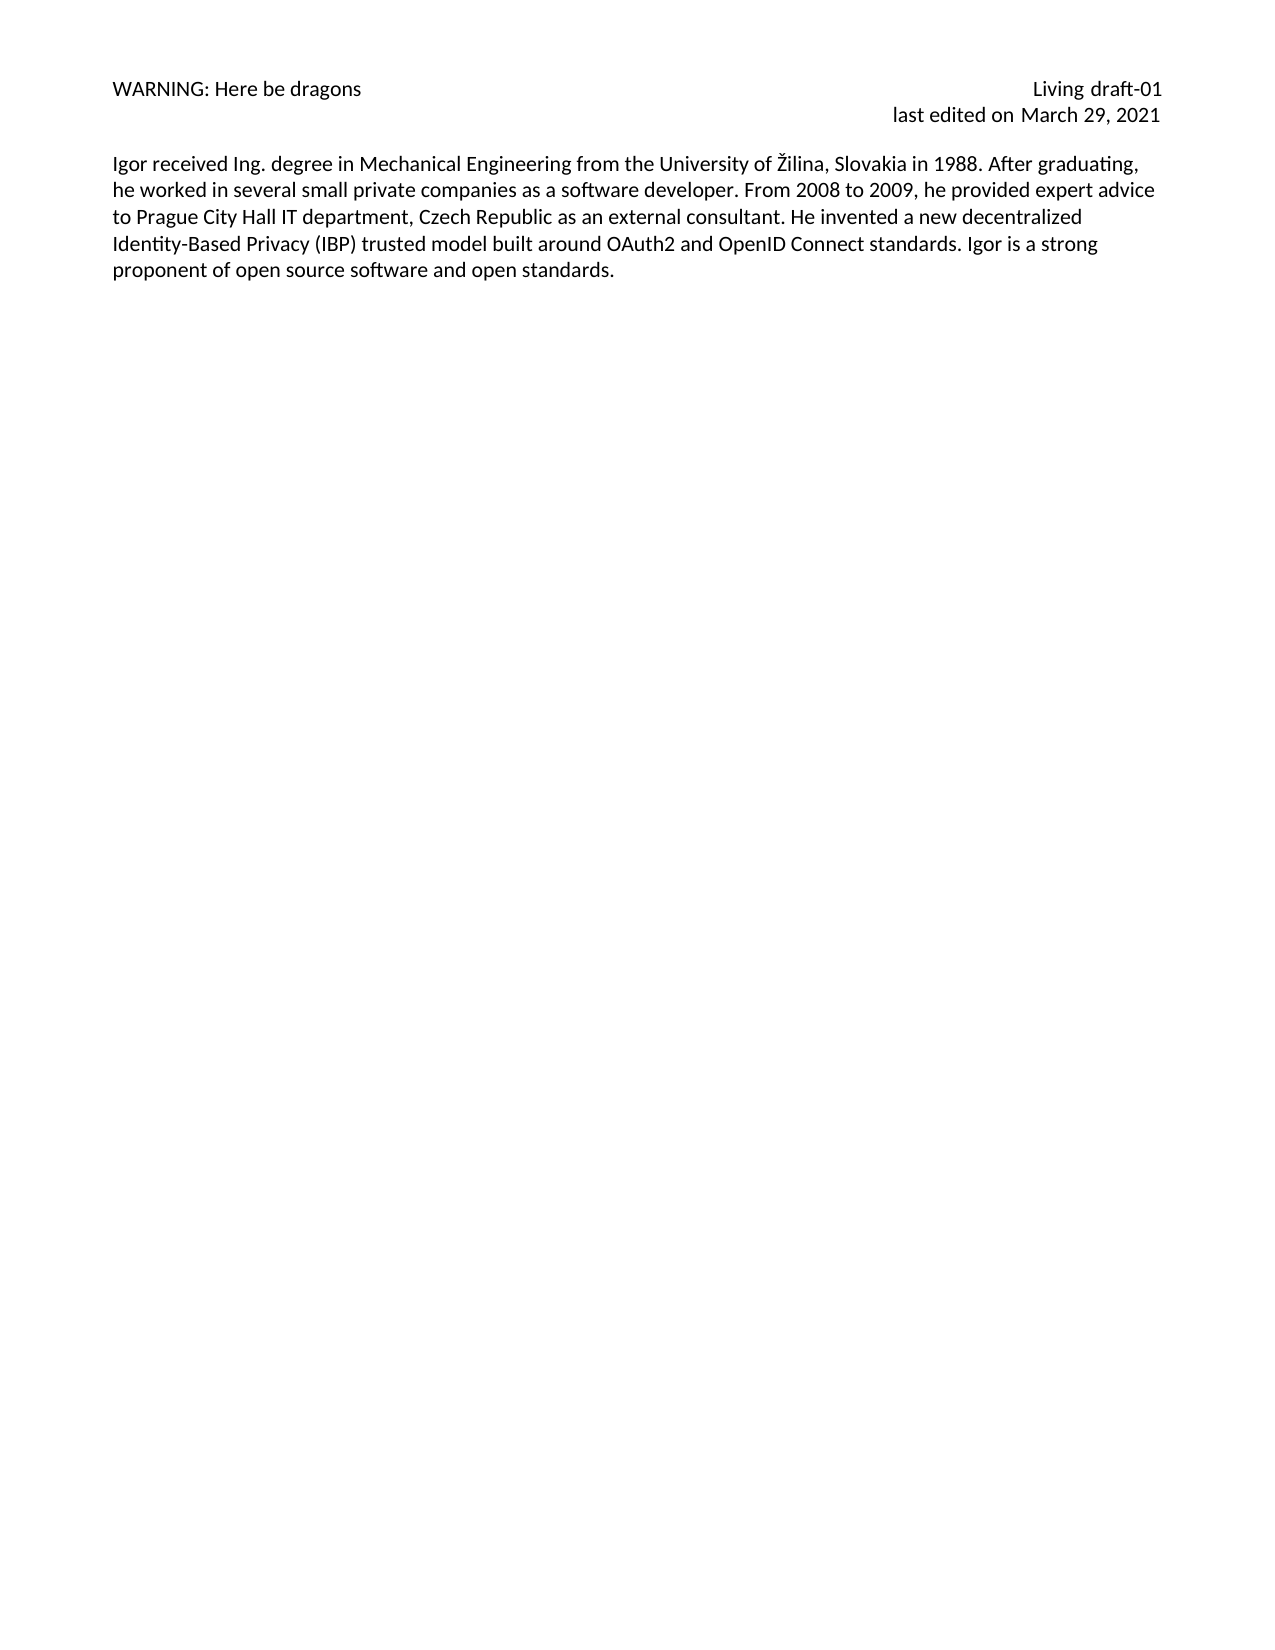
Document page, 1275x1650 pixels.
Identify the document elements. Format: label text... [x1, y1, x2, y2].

text Igor received Ing. degree in Mechanical Engineering from the University of Žilina, Slovakia in 1988. After graduating, he worked in several small private companies as a software developer. From 2008 to 2009, he provided expert advice to Prague City Hall IT department, Czech Republic as an external consultant. He invented a new decentralized Identity-Based Privacy (IBP) trusted model built around OAuth2 and OpenID Connect standards. Igor is a strong proponent of open source software and open standards. [112, 150, 1162, 283]
